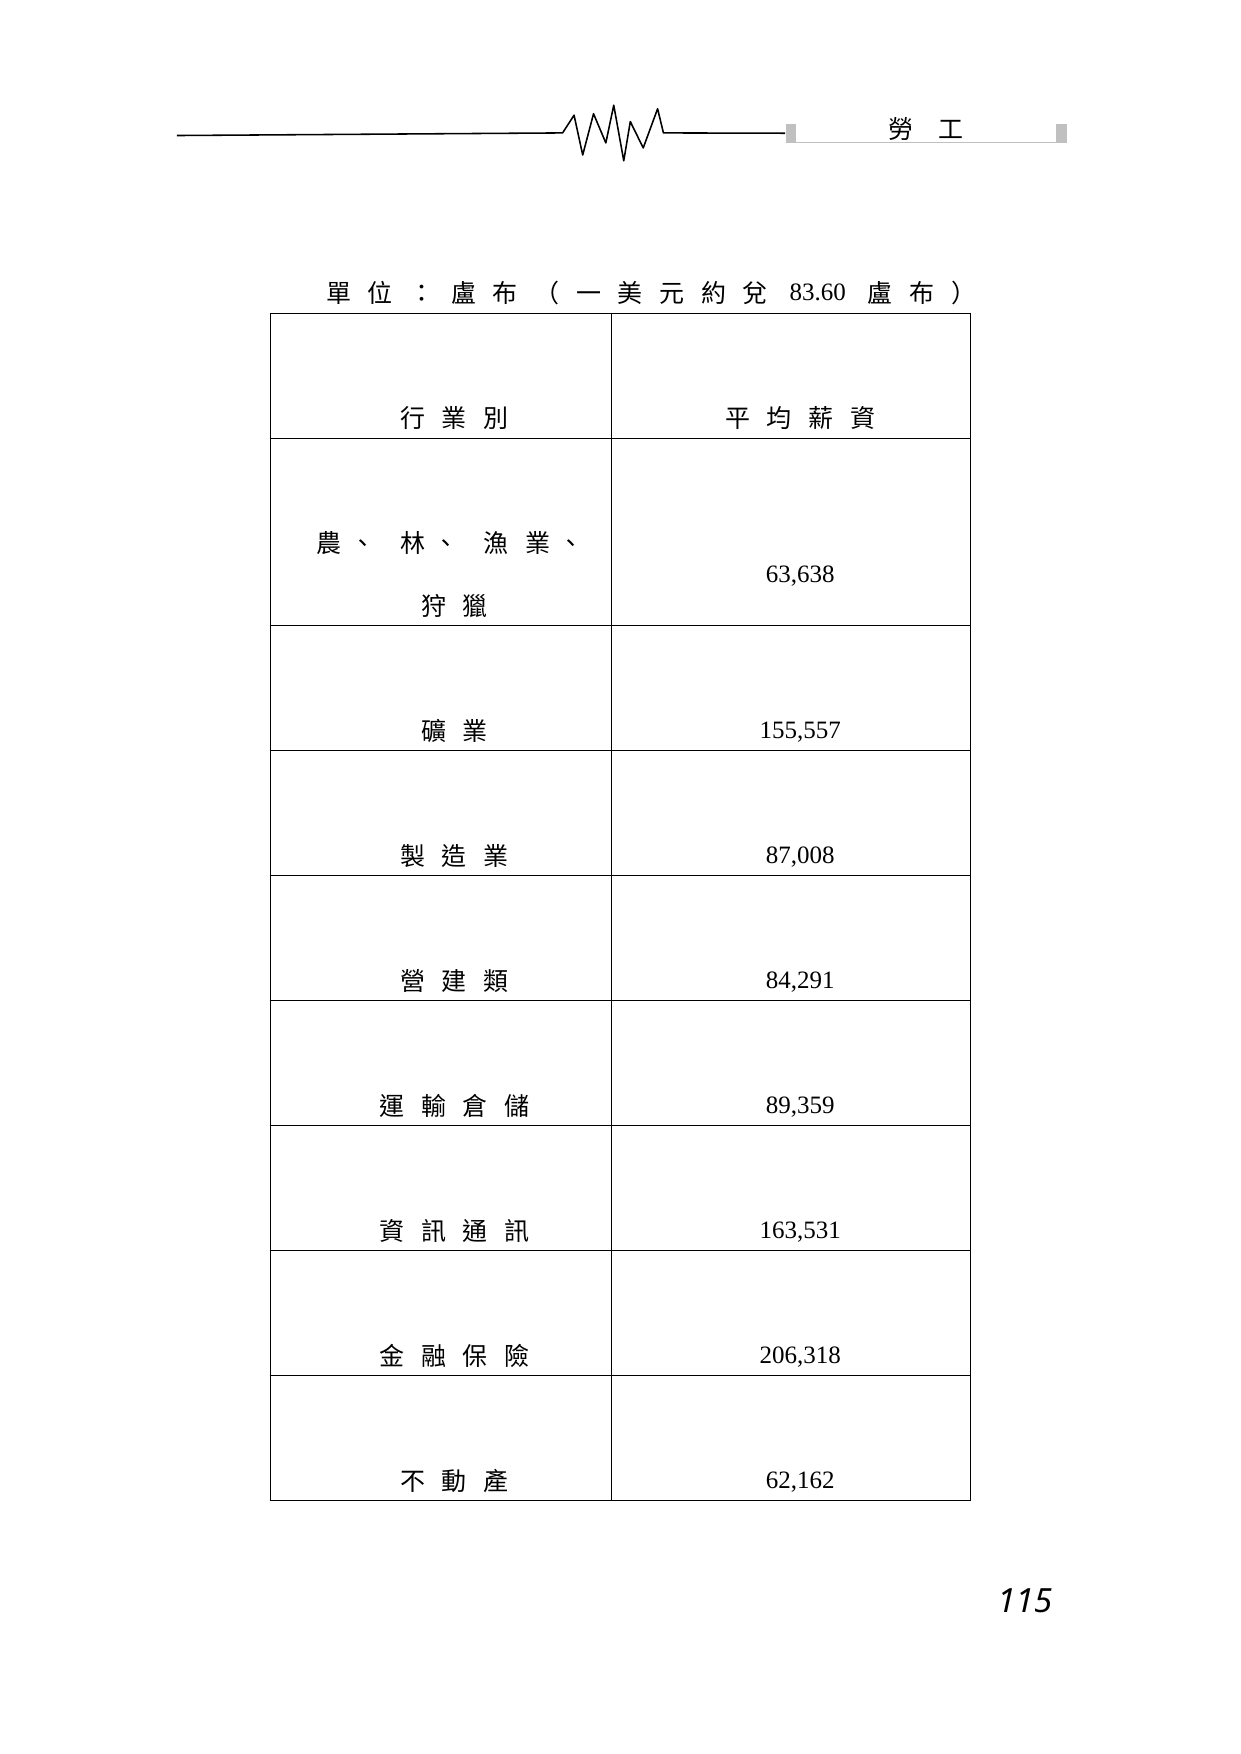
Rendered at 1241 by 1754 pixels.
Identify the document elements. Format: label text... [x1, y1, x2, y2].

table_cell 163,531 [612, 1126, 970, 1250]
table_cell 營建類 [271, 876, 611, 1000]
table_cell 礦業 [271, 626, 611, 750]
text 單位：盧布（一美元約兌83.60盧布） [183, 250, 984, 313]
table_cell 金融保險 [271, 1251, 611, 1375]
table_cell 155,557 [612, 626, 970, 750]
table_header 行業別 [271, 314, 611, 438]
table_cell 資訊通訊 [271, 1126, 611, 1250]
table_header 平均薪資 [612, 314, 970, 438]
table_cell 農、林、漁業、狩獵 [271, 439, 611, 625]
table_cell 運輸倉儲 [271, 1001, 611, 1125]
table_cell 製造業 [271, 751, 611, 875]
table_cell 89,359 [612, 1001, 970, 1125]
table_cell 62,162 [612, 1376, 970, 1500]
table_cell 87,008 [612, 751, 970, 875]
table_cell 84,291 [612, 876, 970, 1000]
table_cell 63,638 [612, 439, 970, 625]
table_cell 不動產 [271, 1376, 611, 1500]
table_cell 206,318 [612, 1251, 970, 1375]
